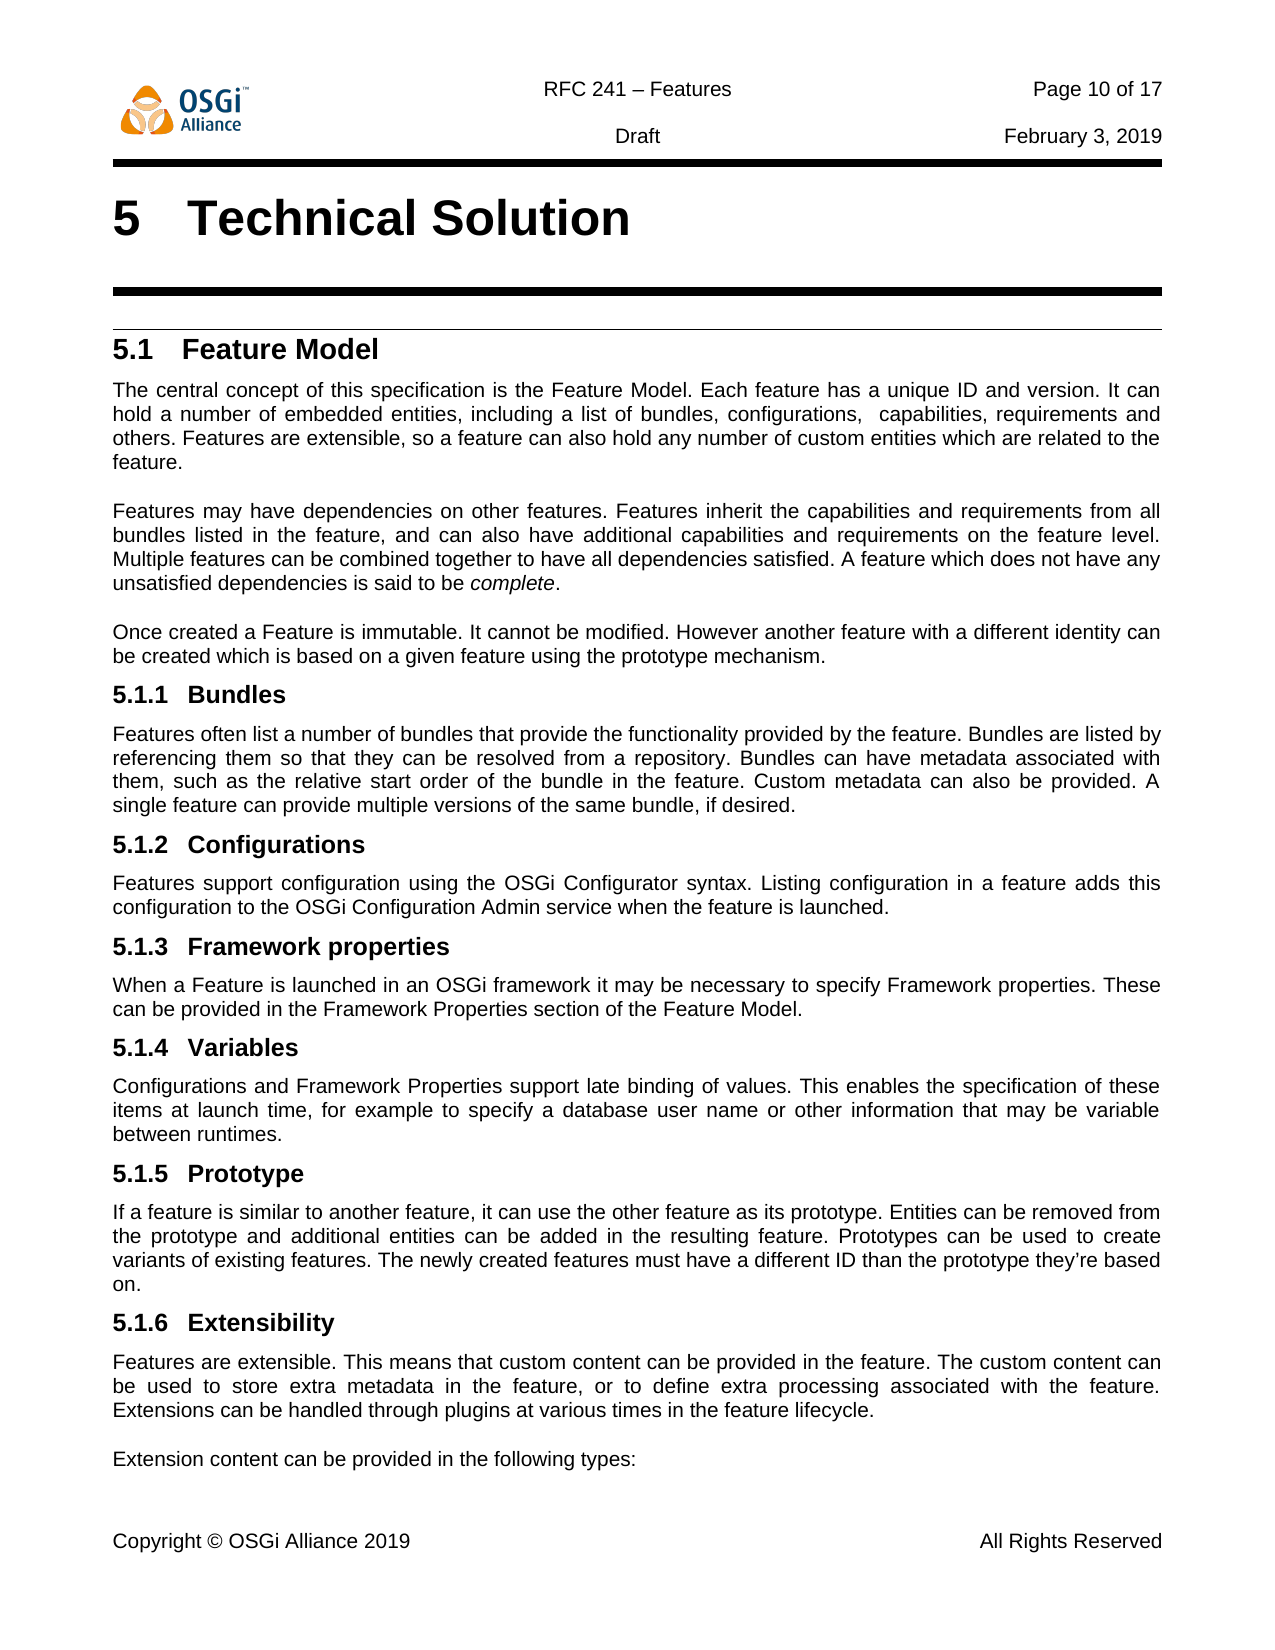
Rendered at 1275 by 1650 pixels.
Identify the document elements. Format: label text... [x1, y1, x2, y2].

text Features may have dependencies on other features. Features inherit the capabilities and requirements from all bundles listed in the feature, and can also have additional capabilities and requirements on the feature level. Multiple features can be combined together to have all dependencies satisfied. A feature which does not have any unsatisfied dependencies is said to be complete. [112, 499, 1162, 595]
subtitle Bundles [112, 680, 1162, 709]
subtitle Prototype [112, 1159, 1162, 1187]
text The central concept of this specification is the Feature Model. Each feature has a unique ID and version. It can hold a number of embedded entities, including a list of bundles, configurations, capabilities, requirements and others. Features are extensible, so a feature can also hold any number of custom entities which are related to the feature. [112, 378, 1162, 474]
subtitle Variables [112, 1033, 1162, 1062]
subtitle Framework properties [112, 931, 1162, 960]
text Once created a Feature is immutable. It cannot be modified. However another feature with a different identity can be created which is based on a given feature using the prototype mechanism. [112, 620, 1162, 668]
text If a feature is similar to another feature, it can use the other feature as its prototype. Entities can be removed from the prototype and additional entities can be added in the resulting feature. Prototypes can be used to create variants of existing features. The newly created features must have a different ID than the prototype they’re based on. [112, 1200, 1162, 1296]
subtitle Technical Solution [112, 160, 1162, 296]
picture [113, 78, 257, 142]
text When a Feature is launched in an OSGi framework it may be necessary to specify Framework properties. These can be provided in the Framework Properties section of the Feature Model. [112, 973, 1162, 1021]
text Extension content can be provided in the following types: [112, 1446, 1162, 1470]
subtitle Configurations [112, 830, 1162, 858]
subtitle Feature Model [112, 330, 1162, 366]
subtitle Extensibility [112, 1308, 1162, 1337]
text Features are extensible. This means that custom content can be provided in the feature. The custom content can be used to store extra metadata in the feature, or to define extra processing associated with the feature. Extensions can be handled through plugins at various times in the feature lifecycle. [112, 1349, 1162, 1421]
text Features support configuration using the OSGi Configurator syntax. Listing configuration in a feature adds this configuration to the OSGi Configuration Admin service when the feature is launched. [112, 871, 1162, 919]
text Configurations and Framework Properties support late binding of values. This enables the specification of these items at launch time, for example to specify a database user name or other information that may be variable between runtimes. [112, 1074, 1162, 1146]
text Features often list a number of bundles that provide the functionality provided by the feature. Bundles are listed by referencing them so that they can be resolved from a repository. Bundles can have metadata associated with them, such as the relative start order of the bundle in the feature. Custom metadata can also be provided. A single feature can provide multiple versions of the same bundle, if desired. [112, 721, 1162, 817]
